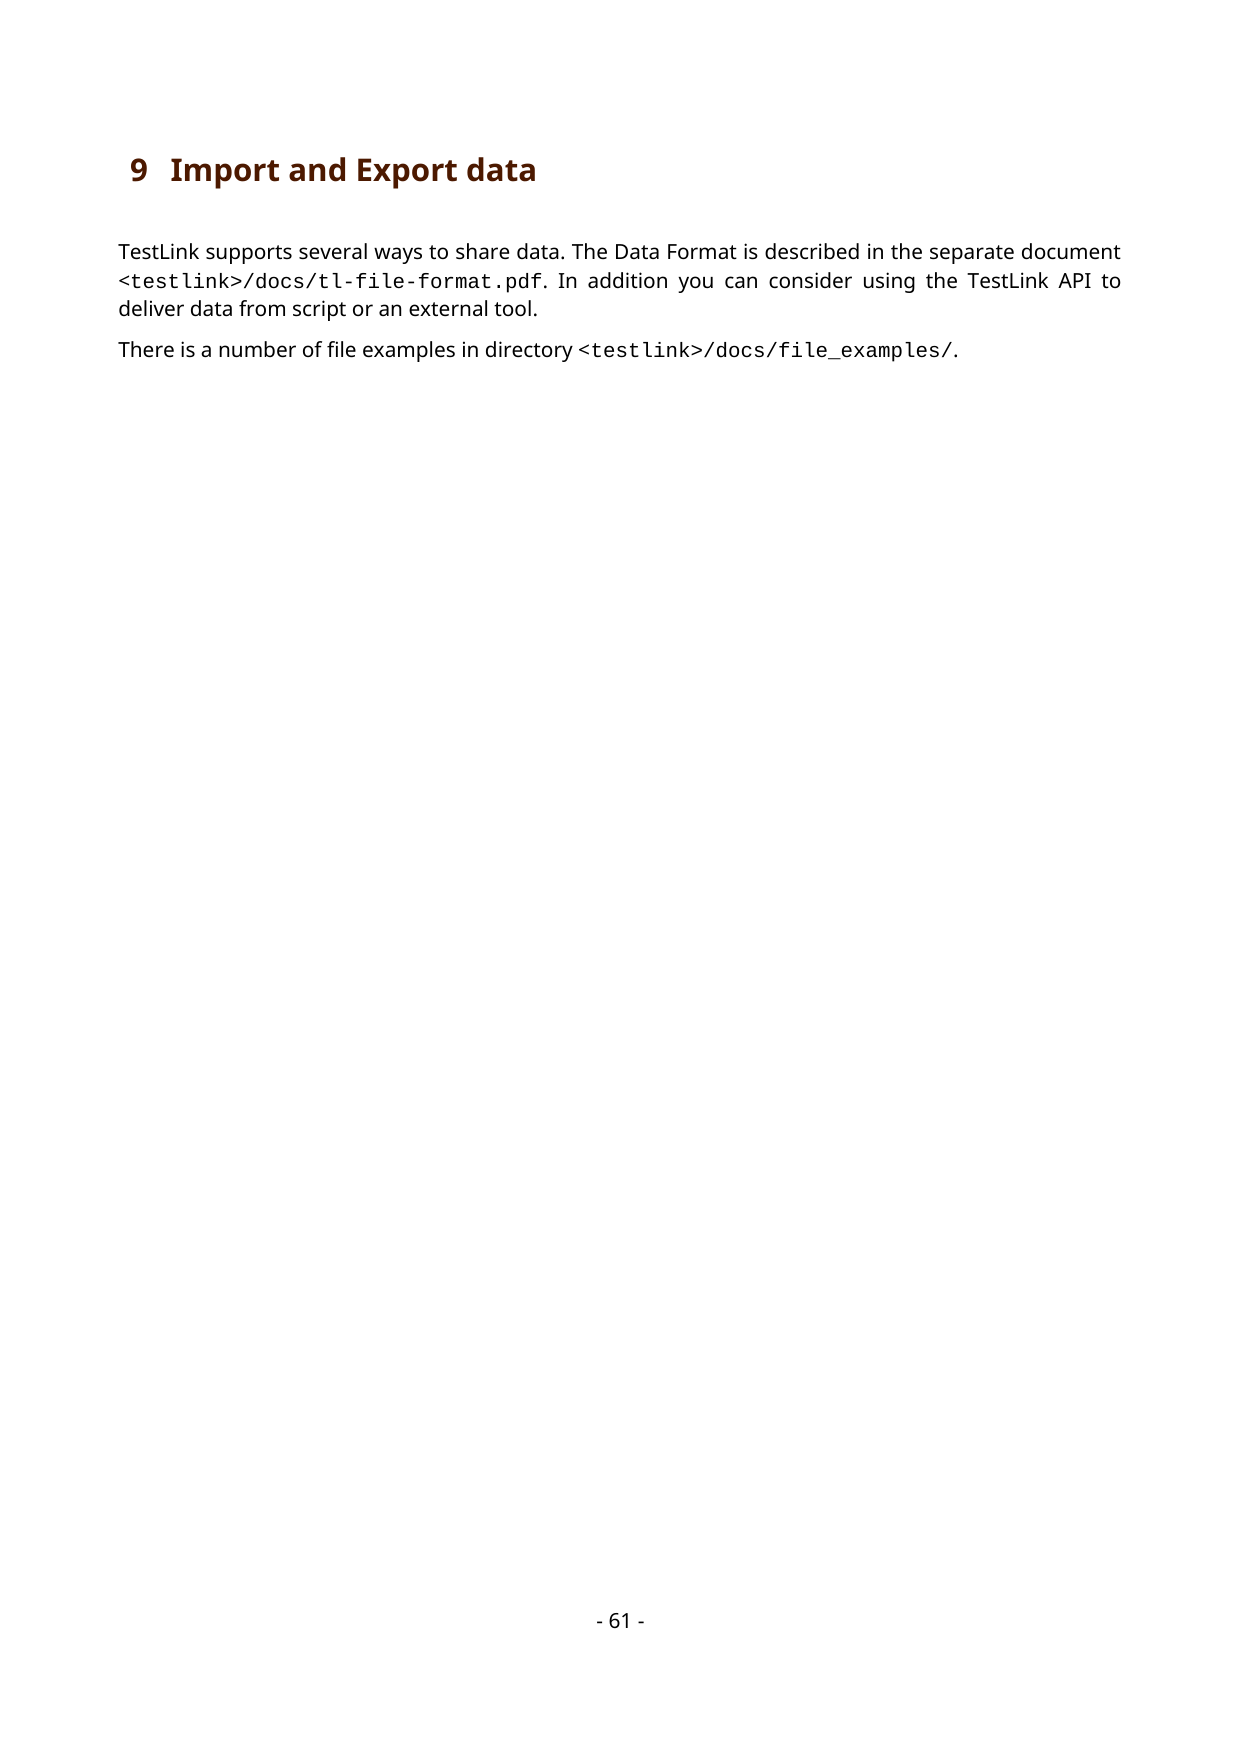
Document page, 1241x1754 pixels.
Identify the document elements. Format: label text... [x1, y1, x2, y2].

text There is a number of file examples in directory <testlink>/docs/file_examples/. [118, 335, 1122, 364]
text TestLink supports several ways to share data. The Data Format is described in the separate document <testlink>/docs/tl-file-format.pdf. In addition you can consider using the TestLink API to deliver data from script or an external tool. [118, 237, 1122, 323]
subtitle Import and Export data [130, 148, 1111, 190]
